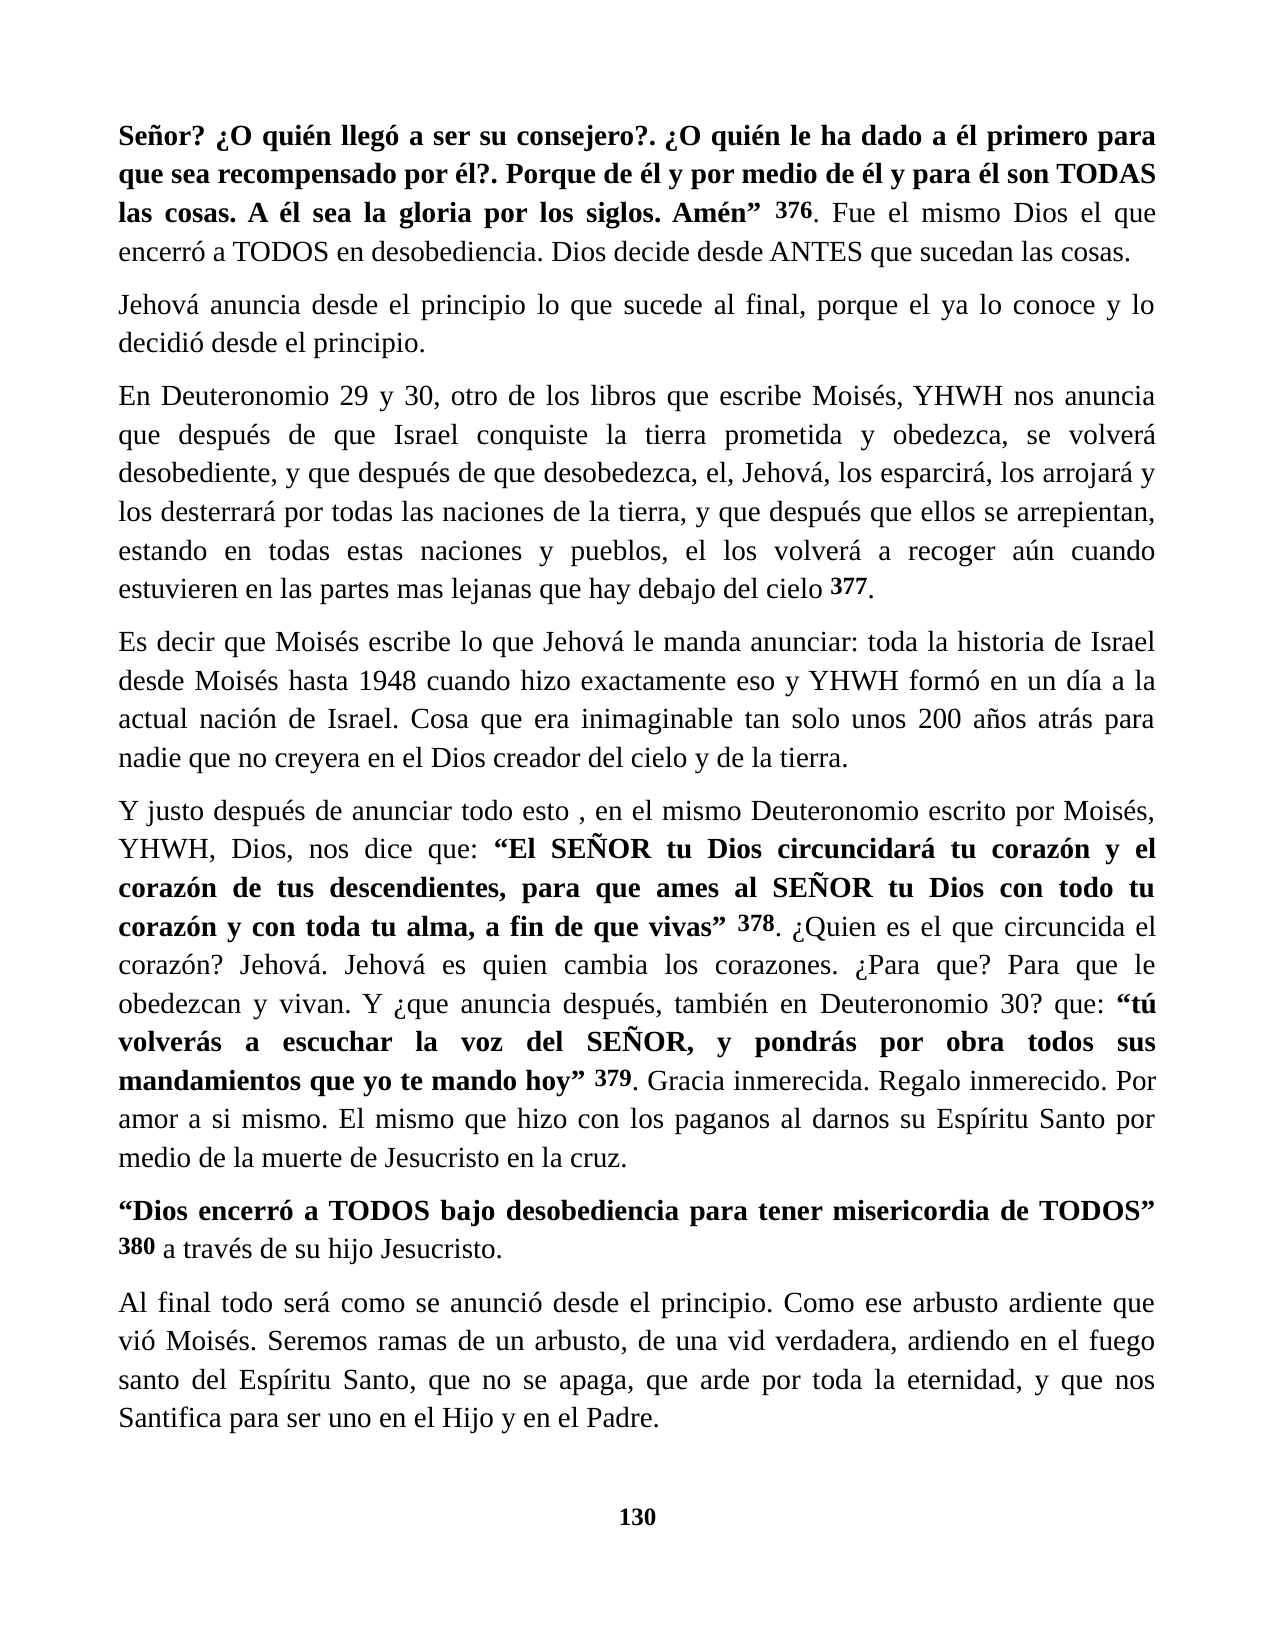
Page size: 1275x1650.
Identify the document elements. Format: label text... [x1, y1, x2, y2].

text Señor? ¿O quién llegó a ser su consejero?. ¿O quién le ha dado a él primero para que sea recompensado por él?. Porque de él y por medio de él y para él son TODAS las cosas. A él sea la gloria por los siglos. Amén” . Fue el mismo Dios el que encerró a TODOS en desobediencia. Dios decide desde ANTES que sucedan las cosas. [118, 118, 1157, 267]
text Al final todo será como se anunció desde el principio. Como ese arbusto ardiente que vió Moisés. Seremos ramas de un arbusto, de una vid verdadera, ardiendo en el fuego santo del Espíritu Santo, que no se apaga, que arde por toda la eternidad, y que nos Santifica para ser uno en el Hijo y en el Padre. [118, 1285, 1157, 1434]
text “Dios encerró a TODOS bajo desobediencia para tener misericordia de TODOS” a través de su hijo Jesucristo. [118, 1193, 1157, 1265]
text Y justo después de anunciar todo esto , en el mismo Deuteronomio escrito por Moisés, YHWH, Dios, nos dice que: “El SEÑOR tu Dios circuncidará tu corazón y el corazón de tus descendientes, para que ames al SEÑOR tu Dios con todo tu corazón y con toda tu alma, a fin de que vivas” . ¿Quien es el que circuncida el corazón? Jehová. Jehová es quien cambia los corazones. ¿Para que? Para que le obedezcan y vivan. Y ¿que anuncia después, también en Deuteronomio 30? que: “tú volverás a escuchar la voz del SEÑOR, y pondrás por obra todos sus mandamientos que yo te mando hoy” . Gracia inmerecida. Regalo inmerecido. Por amor a si mismo. El mismo que hizo con los paganos al darnos su Espíritu Santo por medio de la muerte de Jesucristo en la cruz. [118, 793, 1157, 1173]
text En Deuteronomio 29 y 30, otro de los libros que escribe Moisés, YHWH nos anuncia que después de que Israel conquiste la tierra prometida y obedezca, se volverá desobediente, y que después de que desobedezca, el, Jehová, los esparcirá, los arrojará y los desterrará por todas las naciones de la tierra, y que después que ellos se arrepientan, estando en todas estas naciones y pueblos, el los volverá a recoger aún cuando estuvieren en las partes mas lejanas que hay debajo del cielo . [118, 378, 1157, 605]
text Jehová anuncia desde el principio lo que sucede al final, porque el ya lo conoce y lo decidió desde el principio. [118, 287, 1157, 359]
text Es decir que Moisés escribe lo que Jehová le manda anunciar: toda la historia de Israel desde Moisés hasta 1948 cuando hizo exactamente eso y YHWH formó en un día a la actual nación de Israel. Cosa que era inimaginable tan solo unos 200 años atrás para nadie que no creyera en el Dios creador del cielo y de la tierra. [118, 624, 1157, 773]
